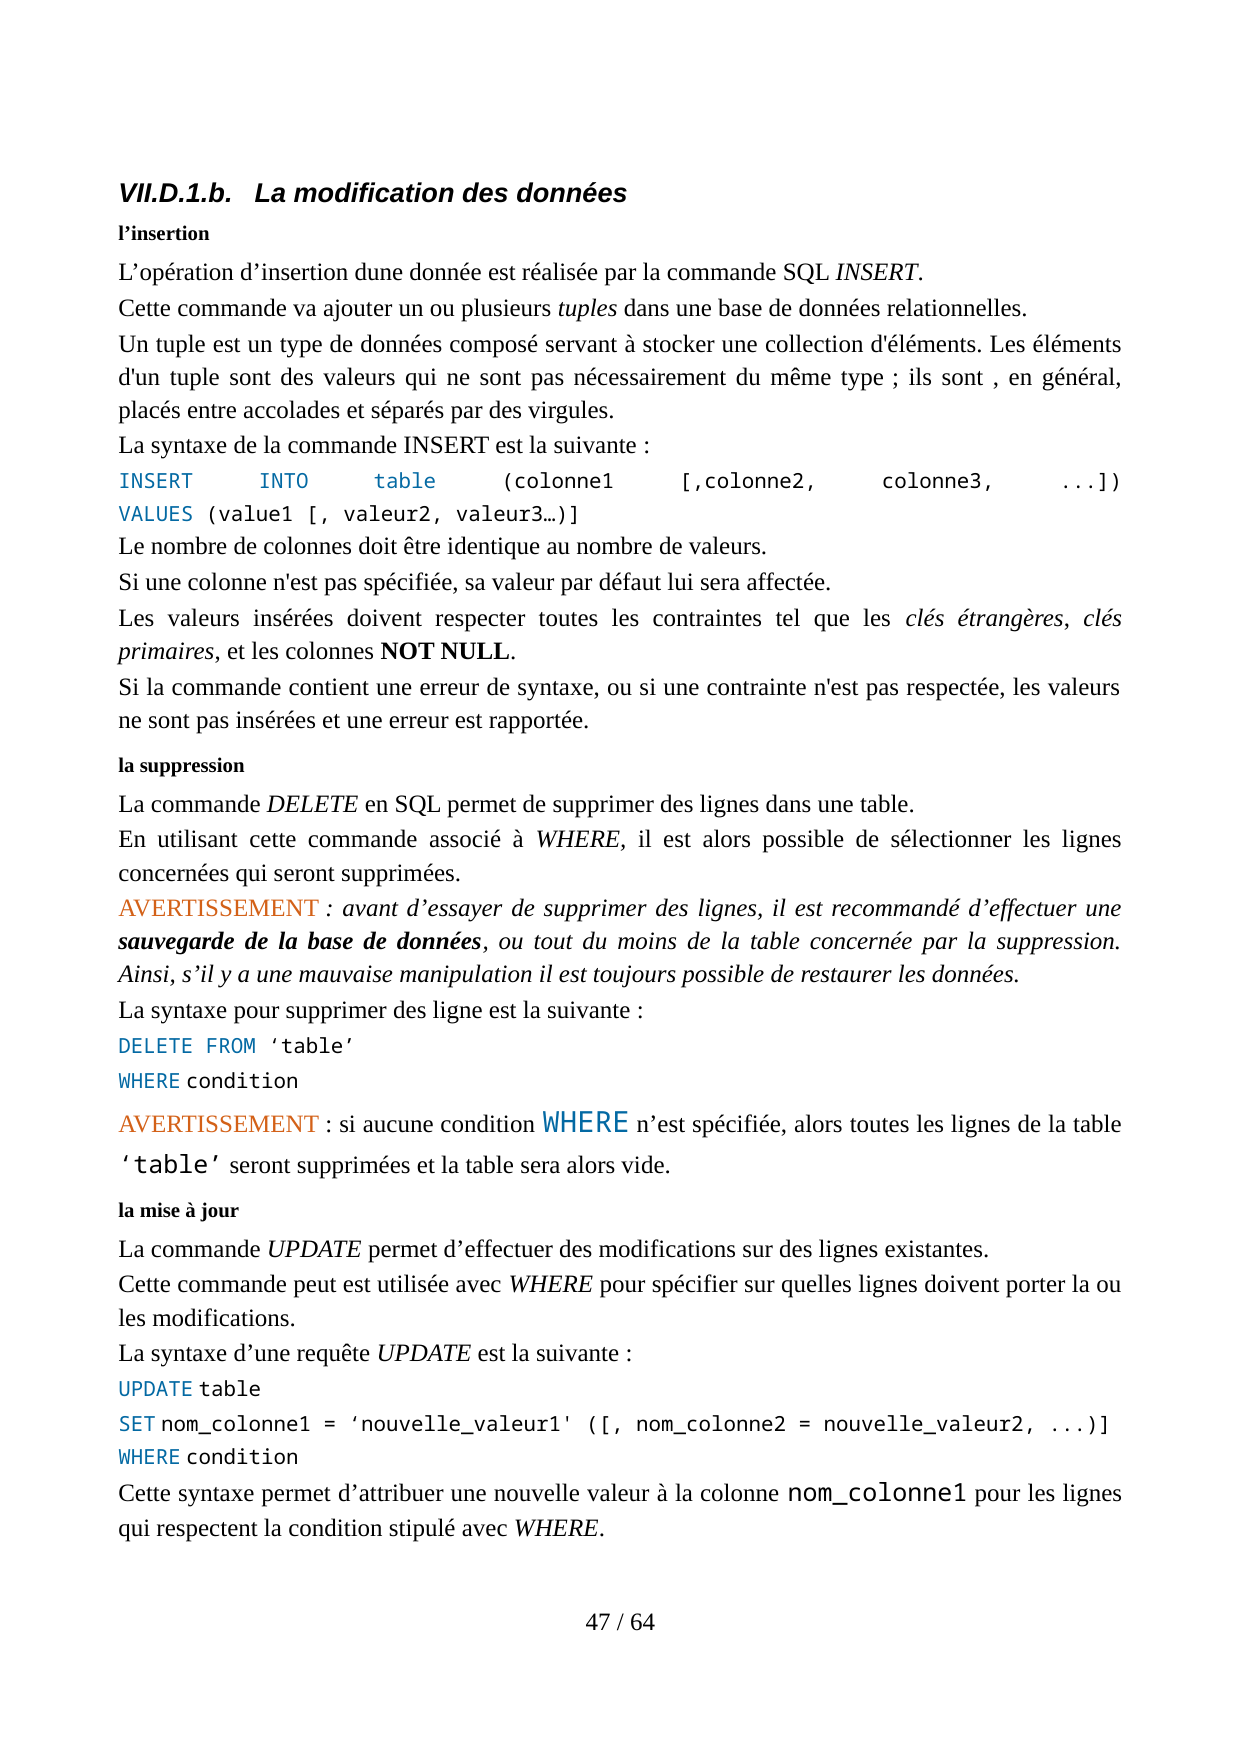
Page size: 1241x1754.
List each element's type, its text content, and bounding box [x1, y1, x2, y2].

text WHERE condition [118, 1442, 1122, 1470]
text La commande UPDATE permet d’effectuer des modifications sur des lignes existantes. [118, 1234, 1122, 1263]
text Cette commande va ajouter un ou plusieurs tuples dans une base de données relationnelles. [118, 293, 1122, 322]
text Cette syntaxe permet d’attribuer une nouvelle valeur à la colonne nom_colonne1 pour les lignes qui respectent la condition stipulé avec WHERE. [118, 1474, 1122, 1542]
text La syntaxe pour supprimer des ligne est la suivante : [118, 995, 1122, 1024]
text Si une colonne n'est pas spécifiée, sa valeur par défaut lui sera affectée. [118, 567, 1122, 596]
text AVERTISSEMENT : avant d’essayer de supprimer des lignes, il est recommandé d’effectuer une sauvegarde de la base de données, ou tout du moins de la table concernée par la suppression. Ainsi, s’il y a une mauvaise manipulation il est toujours possible de restaurer les données. [118, 893, 1122, 988]
text En utilisant cette commande associé à WHERE, il est alors possible de sélectionner les lignes concernées qui seront supprimées. [118, 824, 1122, 886]
text Cette commande peut est utilisée avec WHERE pour spécifier sur quelles lignes doivent porter la ou les modifications. [118, 1269, 1122, 1331]
text INSERT INTO table (colonne1 [,colonne2, colonne3, ...]) VALUES (value1 [, valeur2, valeur3…)] [118, 466, 1122, 527]
text La syntaxe de la commande INSERT est la suivante : [118, 431, 1122, 459]
text DELETE FROM ‘table’ [118, 1031, 1122, 1059]
text SET nom_colonne1 = ‘nouvelle_valeur1' ([, nom_colonne2 = nouvelle_valeur2, ...)] [118, 1409, 1122, 1438]
text WHERE condition [118, 1066, 1122, 1094]
text La syntaxe d’une requête UPDATE est la suivante : [118, 1338, 1122, 1367]
text Le nombre de colonnes doit être identique au nombre de valeurs. [118, 531, 1122, 560]
subtitle la suppression [118, 753, 1122, 777]
subtitle La modification des données [118, 177, 1122, 208]
text Si la commande contient une erreur de syntaxe, ou si une contrainte n'est pas respectée, les valeurs ne sont pas insérées et une erreur est rapportée. [118, 672, 1122, 733]
subtitle l’insertion [118, 221, 1122, 245]
subtitle la mise à jour [118, 1198, 1122, 1222]
text UPDATE table [118, 1374, 1122, 1402]
text Les valeurs insérées doivent respecter toutes les contraintes tel que les clés étrangères, clés primaires, et les colonnes NOT NULL. [118, 603, 1122, 665]
text La commande DELETE en SQL permet de supprimer des lignes dans une table. [118, 789, 1122, 818]
text AVERTISSEMENT : si aucune condition WHERE n’est spécifiée, alors toutes les lignes de la table ‘table’ seront supprimées et la table sera alors vide. [118, 1101, 1122, 1180]
text Un tuple est un type de données composé servant à stocker une collection d'éléments. Les éléments d'un tuple sont des valeurs qui ne sont pas nécessairement du même type ; ils sont , en général, placés entre accolades et séparés par des virgules. [118, 329, 1122, 423]
text L’opération d’insertion dune donnée est réalisée par la commande SQL INSERT. [118, 257, 1122, 286]
